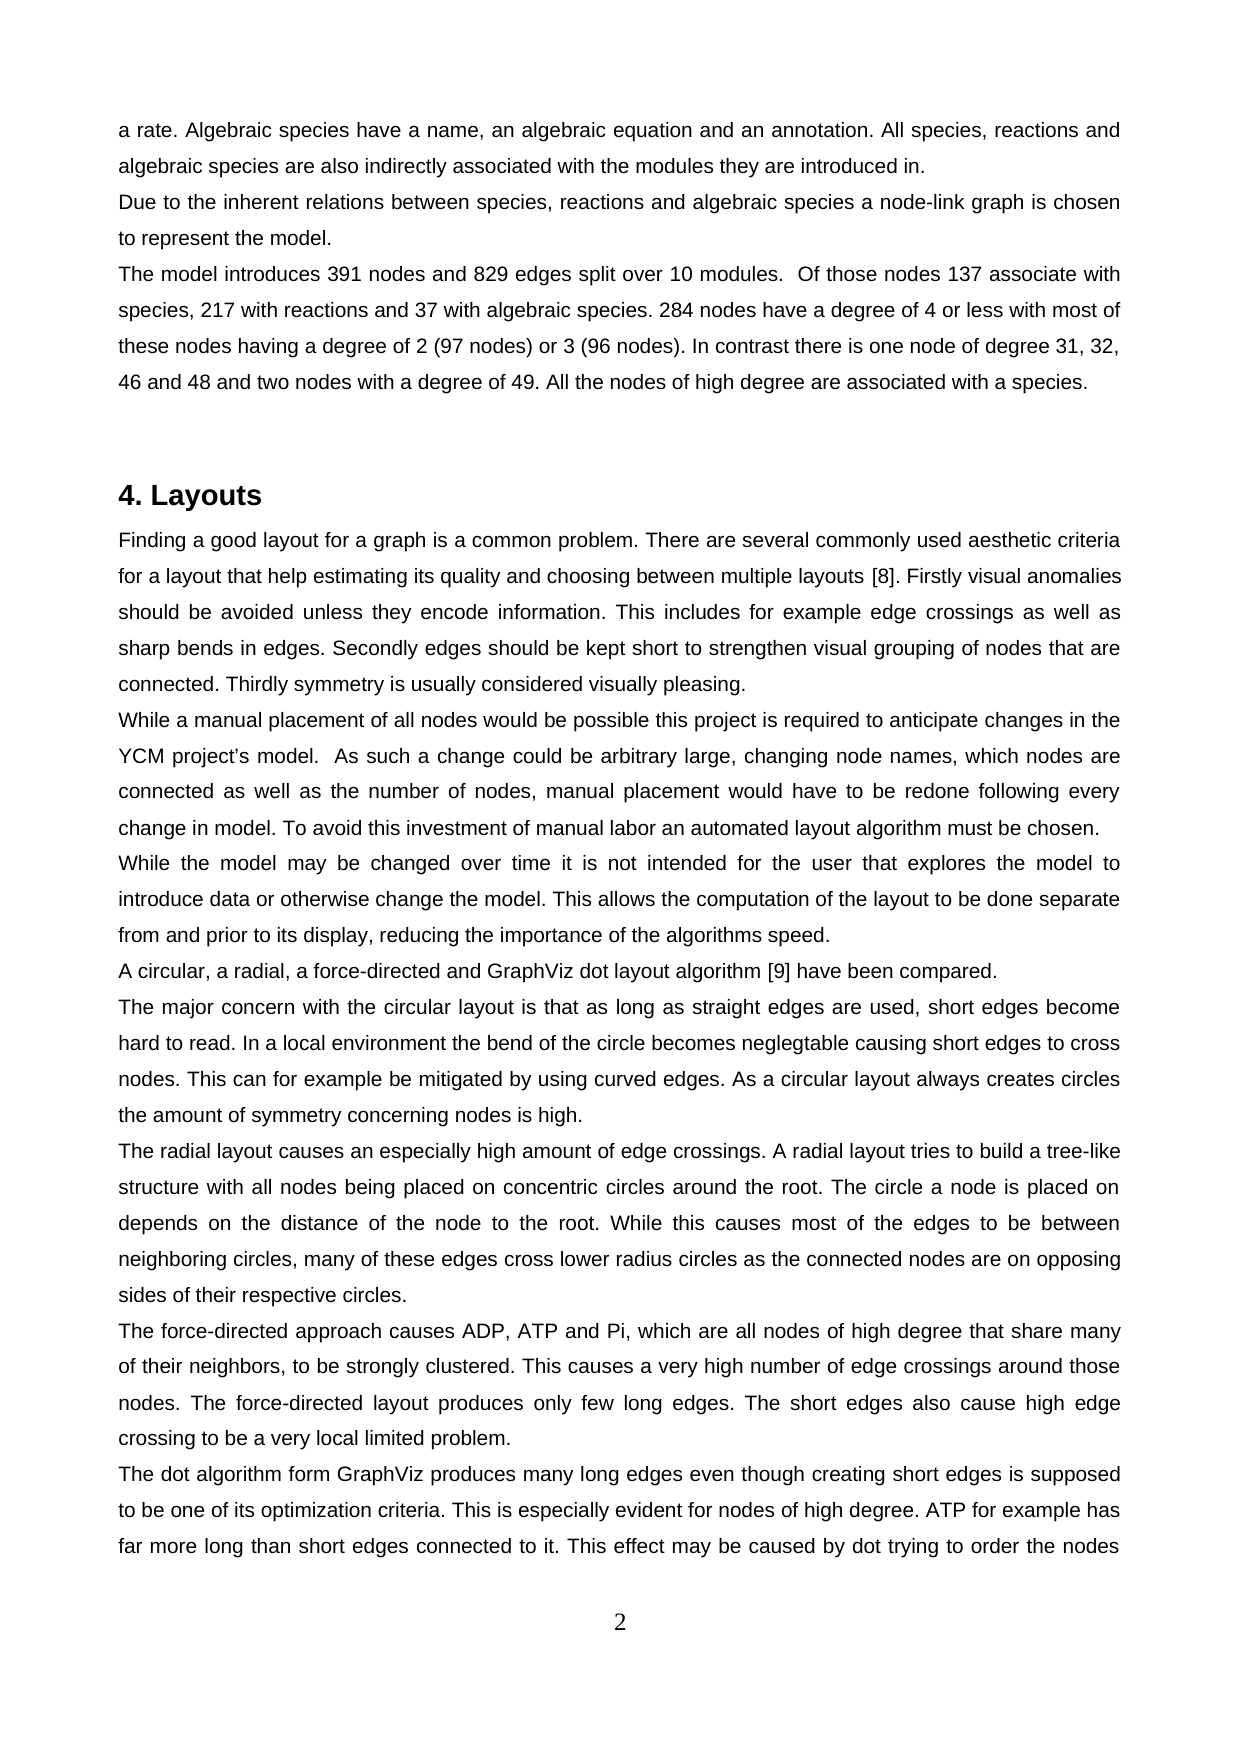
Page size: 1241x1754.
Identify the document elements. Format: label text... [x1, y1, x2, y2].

text While a manual placement of all nodes would be possible this project is required to anticipate changes in the YCM project’s model. As such a change could be arbitrary large, changing node names, which nodes are connected as well as the number of nodes, manual placement would have to be redone following every change in model. To avoid this investment of manual labor an automated layout algorithm must be chosen. [118, 707, 1122, 839]
text The dot algorithm form GraphViz produces many long edges even though creating short edges is supposed to be one of its optimization criteria. This is especially evident for nodes of high degree. ATP for example has far more long than short edges connected to it. This effect may be caused by dot trying to order the nodes [118, 1462, 1122, 1558]
text The force-directed approach causes ADP, ATP and Pi, which are all nodes of high degree that share many of their neighbors, to be strongly clustered. This causes a very high number of edge crossings around those nodes. The force-directed layout produces only few long edges. The short edges also cause high edge crossing to be a very local limited problem. [118, 1318, 1122, 1450]
text 4. Layouts [118, 477, 1122, 511]
text The major concern with the circular layout is that as long as straight edges are used, short edges become hard to read. In a local environment the bend of the circle becomes neglegtable causing short edges to cross nodes. This can for example be mitigated by using curved edges. As a circular layout always creates circles the amount of symmetry concerning nodes is high. [118, 995, 1122, 1127]
text The model introduces 391 nodes and 829 edges split over 10 modules. Of those nodes 137 associate with species, 217 with reactions and 37 with algebraic species. 284 nodes have a degree of 4 or less with most of these nodes having a degree of 2 (97 nodes) or 3 (96 nodes). In contrast there is one node of degree 31, 32, 46 and 48 and two nodes with a degree of 49. All the nodes of high degree are associated with a species. [118, 262, 1122, 394]
text a rate. Algebraic species have a name, an algebraic equation and an annotation. All species, reactions and algebraic species are also indirectly associated with the modules they are introduced in. [118, 118, 1122, 178]
text A circular, a radial, a force-directed and GraphViz dot layout algorithm [9] have been compared. [118, 959, 1122, 983]
text While the model may be changed over time it is not intended for the user that explores the model to introduce data or otherwise change the model. This allows the computation of the layout to be done separate from and prior to its display, reducing the importance of the algorithms speed. [118, 851, 1122, 947]
text Due to the inherent relations between species, reactions and algebraic species a node-link graph is chosen to represent the model. [118, 190, 1122, 250]
text Finding a good layout for a graph is a common problem. There are several commonly used aesthetic criteria for a layout that help estimating its quality and choosing between multiple layouts [8]. Firstly visual anomalies should be avoided unless they encode information. This includes for example edge crossings as well as sharp bends in edges. Secondly edges should be kept short to strengthen visual grouping of nodes that are connected. Thirdly symmetry is usually considered visually pleasing. [118, 528, 1122, 696]
text The radial layout causes an especially high amount of edge crossings. A radial layout tries to build a tree-like structure with all nodes being placed on concentric circles around the root. The circle a node is placed on depends on the distance of the node to the root. While this causes most of the edges to be between neighboring circles, many of these edges cross lower radius circles as the connected nodes are on opposing sides of their respective circles. [118, 1139, 1122, 1306]
